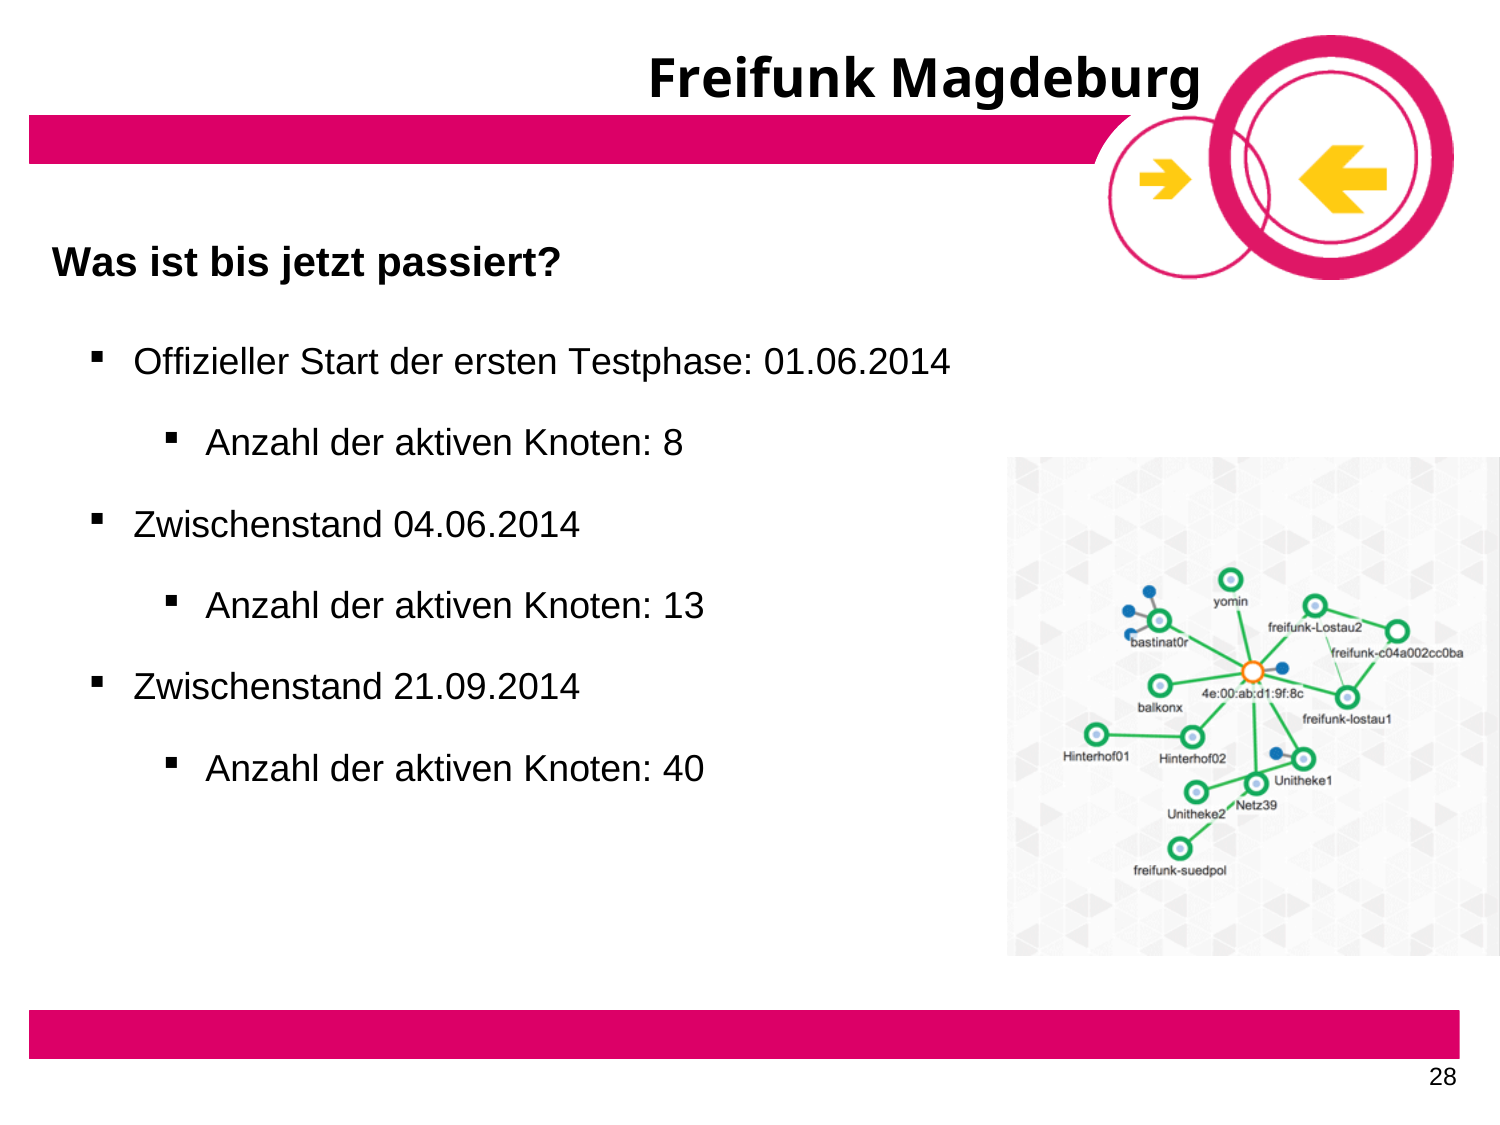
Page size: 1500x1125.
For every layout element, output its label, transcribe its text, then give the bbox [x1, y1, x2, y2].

text_box Was ist bis jetzt passiert? [51, 235, 1045, 395]
picture [1007, 457, 1500, 956]
picture [1107, 35, 1454, 280]
text_box Offizieller Start der ersten Testphase: 01.06.2014 Anzahl der aktiven Knoten: 8 Zwischenstand 04.06.2014 Anzahl der aktiven Knoten: 13 Zwischenstand 21.09.2014 Anzahl der aktiven Knoten: 40 [59, 337, 1288, 976]
